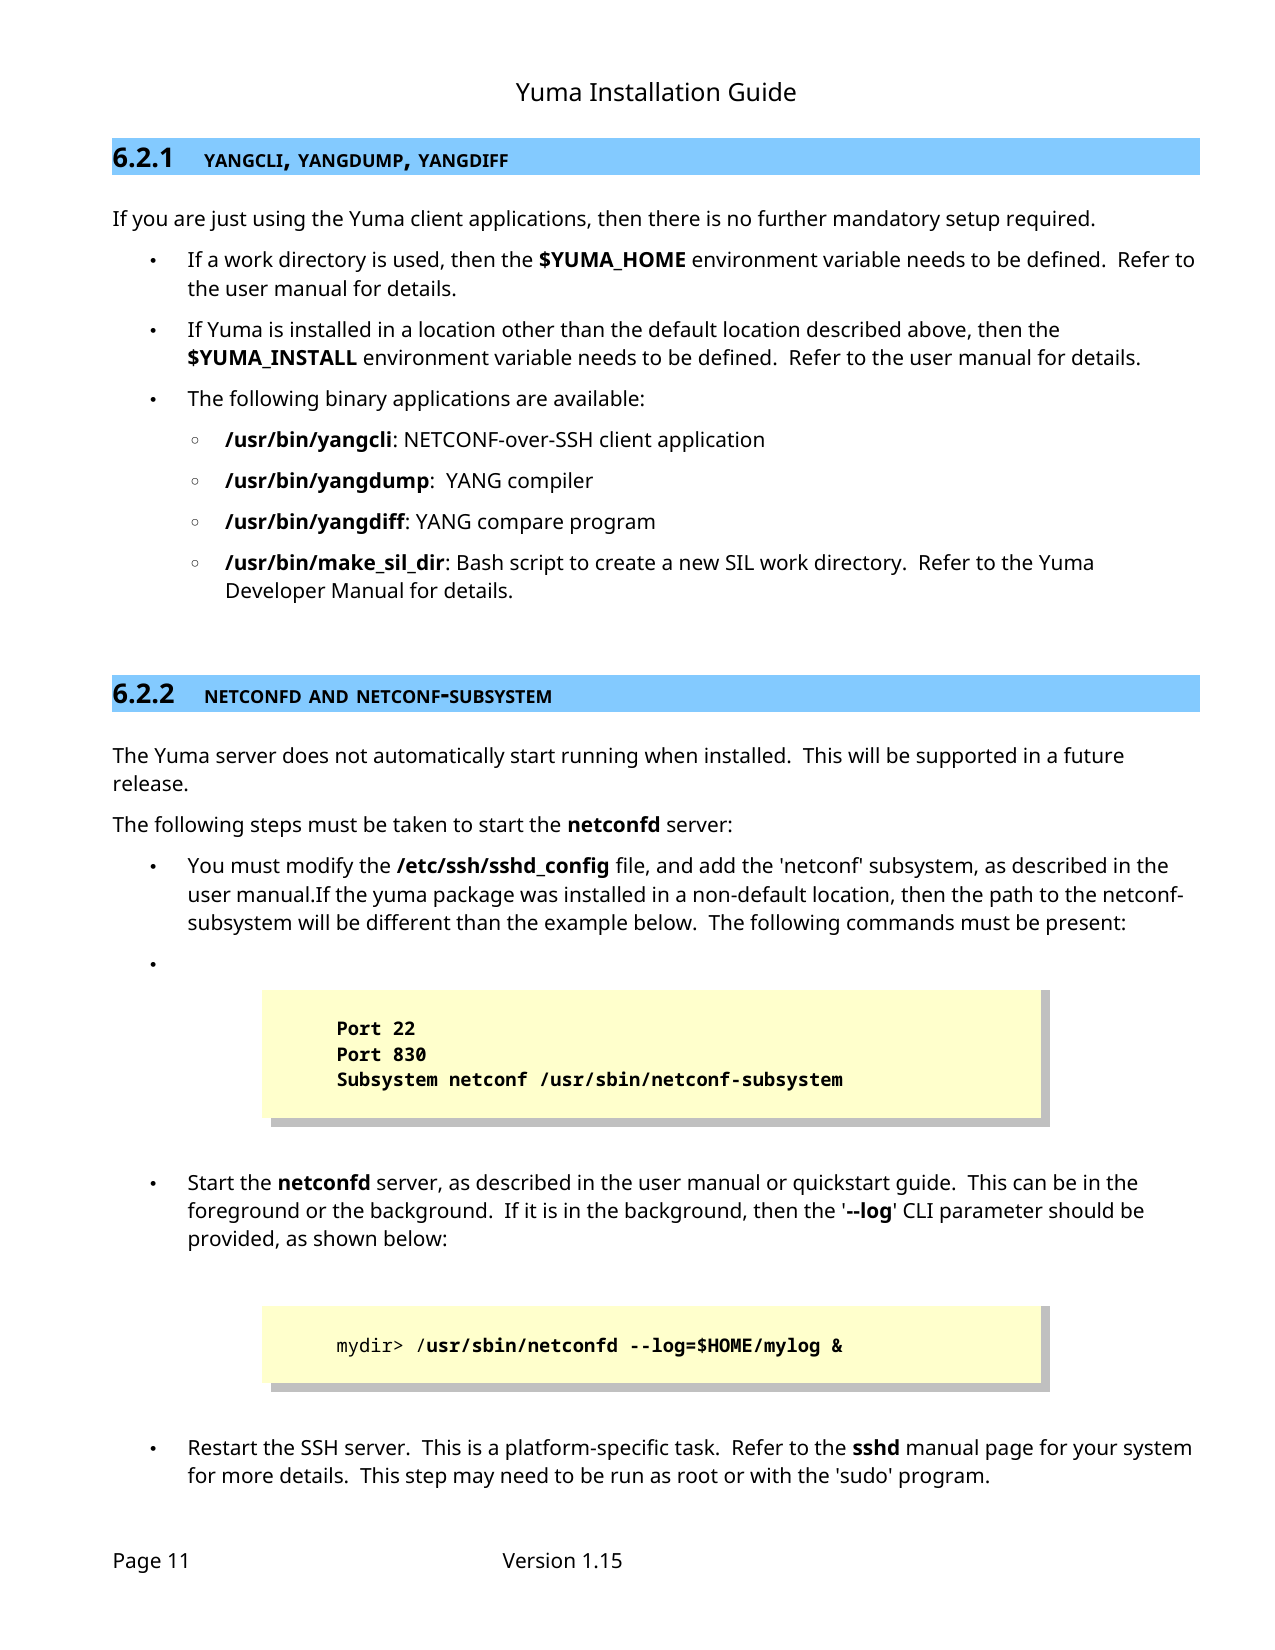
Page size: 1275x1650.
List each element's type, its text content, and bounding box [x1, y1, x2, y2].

text Port 22 [262, 990, 1041, 1041]
subtitle yangcli, yangdump, yangdiff [112, 138, 1200, 175]
list You must modify the /etc/ssh/sshd_config file, and add the 'netconf' subsystem, as described in the user manual.If the yuma package was installed in a non-default location, then the path to the netconf-subsystem will be different than the example below. The following commands must be present: [150, 851, 1200, 937]
list /usr/bin/yangdump: YANG compiler [187, 466, 1200, 494]
list /usr/bin/yangcli: NETCONF-over-SSH client application [187, 425, 1200, 454]
text If you are just using the Yuma client applications, then there is no further mandatory setup required. [112, 204, 1200, 233]
list The following binary applications are available: [150, 384, 1200, 413]
text Port 830 [262, 1041, 1041, 1067]
list /usr/bin/make_sil_dir: Bash script to create a new SIL work directory. Refer to the Yuma Developer Manual for details. [187, 548, 1200, 605]
list If Yuma is installed in a location other than the default location described above, then the $YUMA_INSTALL environment variable needs to be defined. Refer to the user manual for details. [150, 315, 1200, 372]
list Start the netconfd server, as described in the user manual or quickstart guide. This can be in the foreground or the background. If it is in the background, then the '--log' CLI parameter should be provided, as shown below: [150, 1168, 1200, 1253]
text The Yuma server does not automatically start running when installed. This will be supported in a future release. [112, 741, 1200, 798]
list If a work directory is used, then the $YUMA_HOME environment variable needs to be defined. Refer to the user manual for details. [150, 246, 1200, 302]
text The following steps must be taken to start the netconfd server: [112, 810, 1200, 839]
text Subsystem netconf /usr/sbin/netconf-subsystem [262, 1067, 1041, 1092]
subtitle netconfd and netconf-subsystem [112, 675, 1200, 712]
list Restart the SSH server. This is a platform-specific task. Refer to the sshd manual page for your system for more details. This step may need to be run as root or with the 'sudo' program. [150, 1433, 1200, 1490]
list /usr/bin/yangdiff: YANG compare program [187, 507, 1200, 536]
text mydir> /usr/sbin/netconfd --log=$HOME/mylog & [262, 1306, 1041, 1383]
